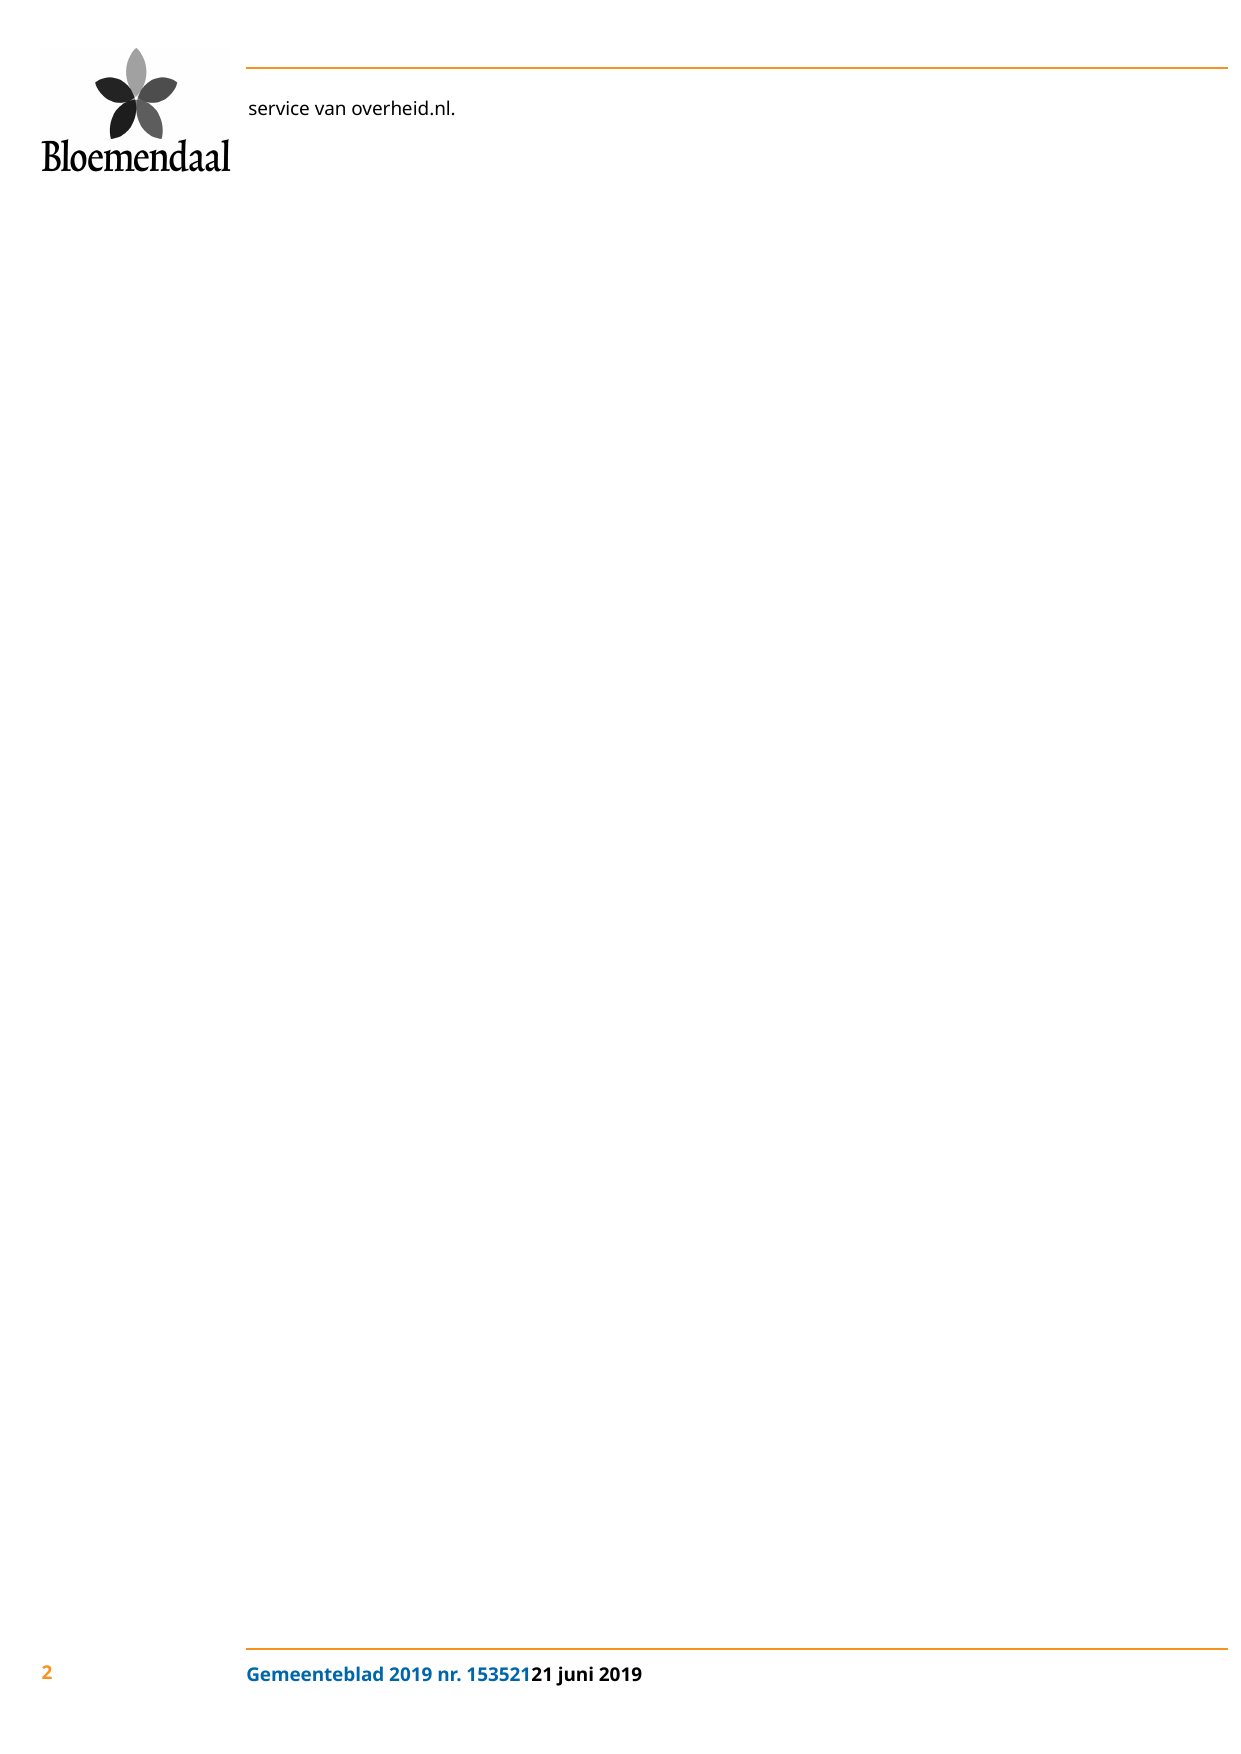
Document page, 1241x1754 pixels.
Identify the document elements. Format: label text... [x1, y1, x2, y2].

text service van overheid.nl. [248, 95, 1152, 121]
picture [41, 47, 231, 172]
